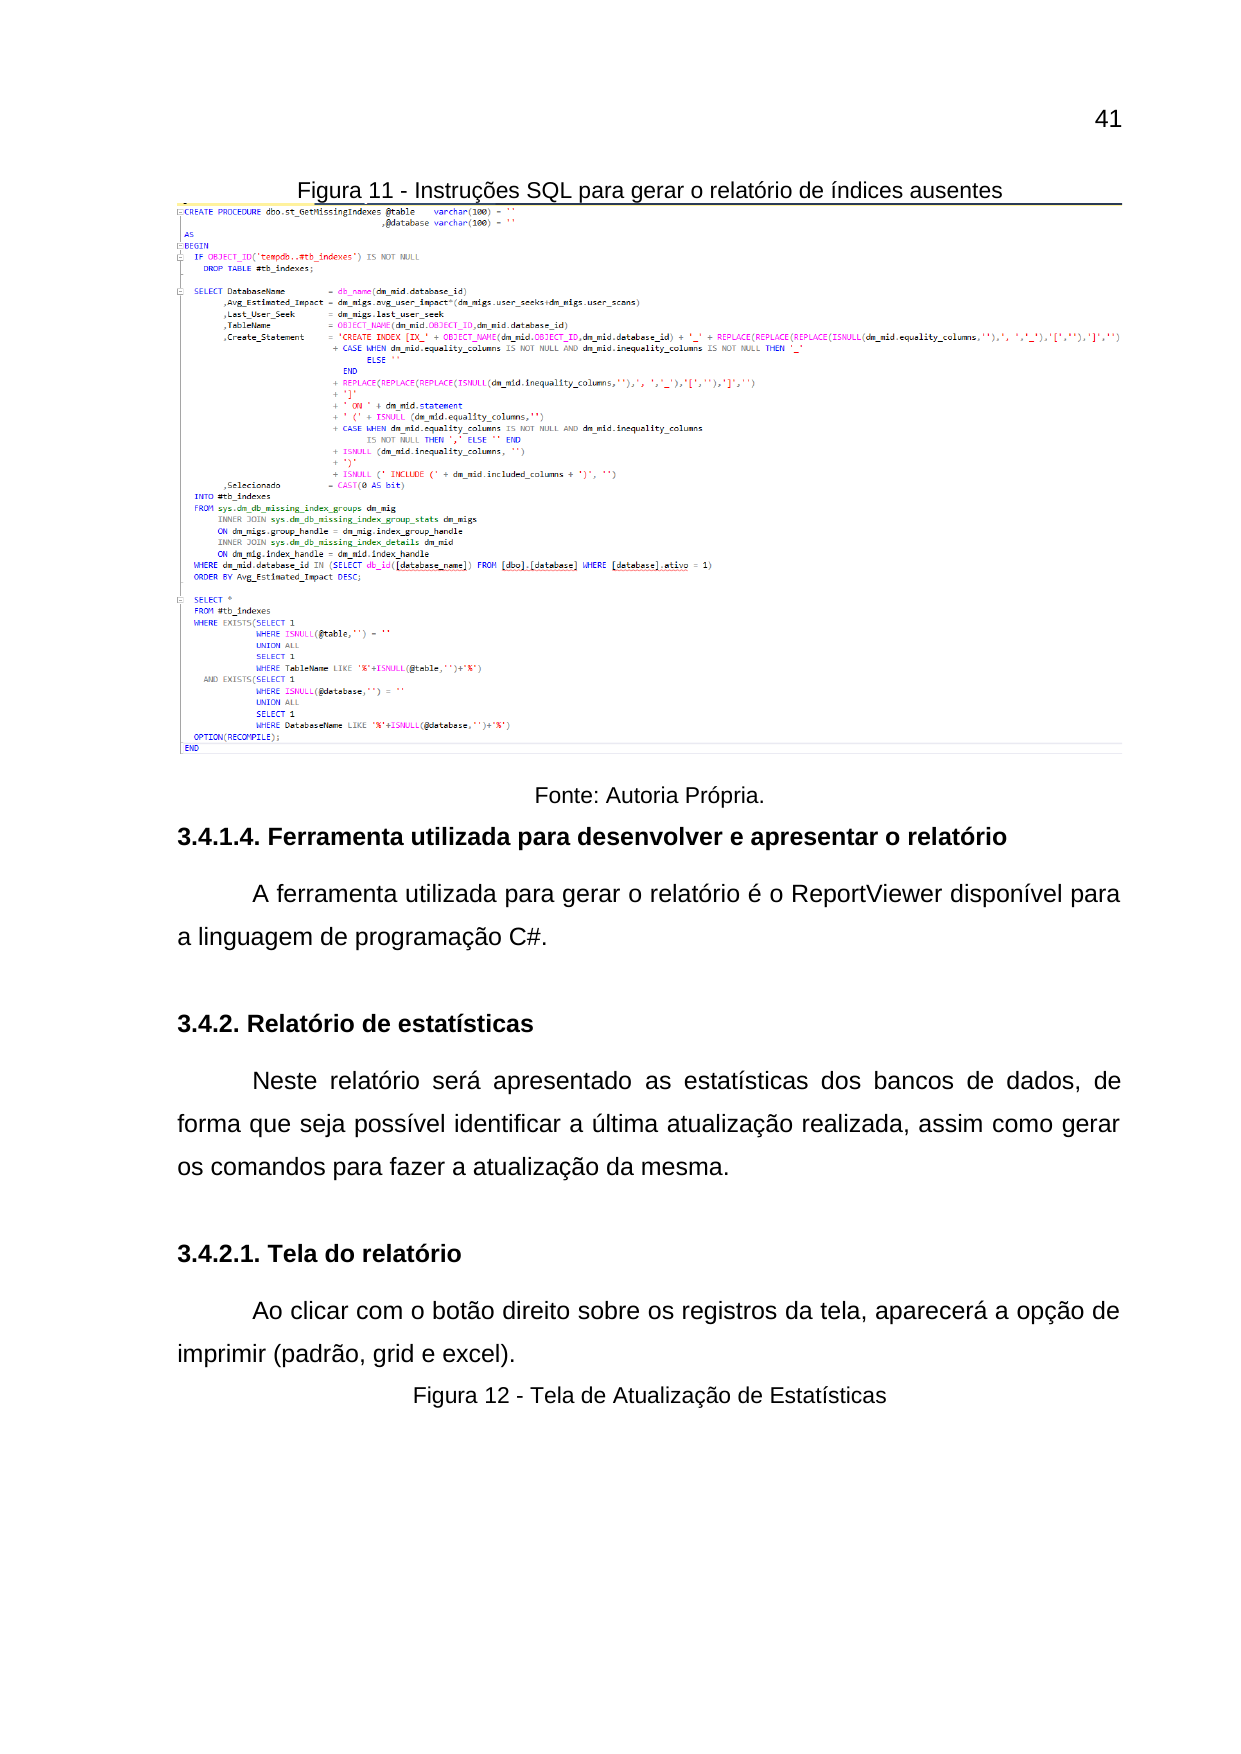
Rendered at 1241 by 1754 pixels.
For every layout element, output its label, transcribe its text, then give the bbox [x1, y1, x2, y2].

text Figura 11 - Instruções SQL para gerar o relatório de índices ausentes [177, 177, 1122, 203]
text Ao clicar com o botão direito sobre os registros da tela, aparecerá a opção de imprimir (padrão, grid e excel). [177, 1296, 1122, 1368]
text Neste relatório será apresentado as estatísticas dos bancos de dados, de forma que seja possível identificar a última atualização realizada, assim como gerar os comandos para fazer a atualização da mesma. [177, 1066, 1122, 1181]
text A ferramenta utilizada para gerar o relatório é o ReportViewer disponível para a linguagem de programação C#. [177, 879, 1122, 951]
picture [177, 203, 1123, 756]
subtitle 3.4.1.4. Ferramenta utilizada para desenvolver e apresentar o relatório [177, 822, 1122, 850]
subtitle 3.4.2. Relatório de estatísticas [177, 1008, 1122, 1037]
text Fonte: Autoria Própria. [177, 756, 1122, 808]
subtitle 3.4.2.1. Tela do relatório [177, 1238, 1122, 1267]
text Figura 12 - Tela de Atualização de Estatísticas [177, 1382, 1122, 1409]
